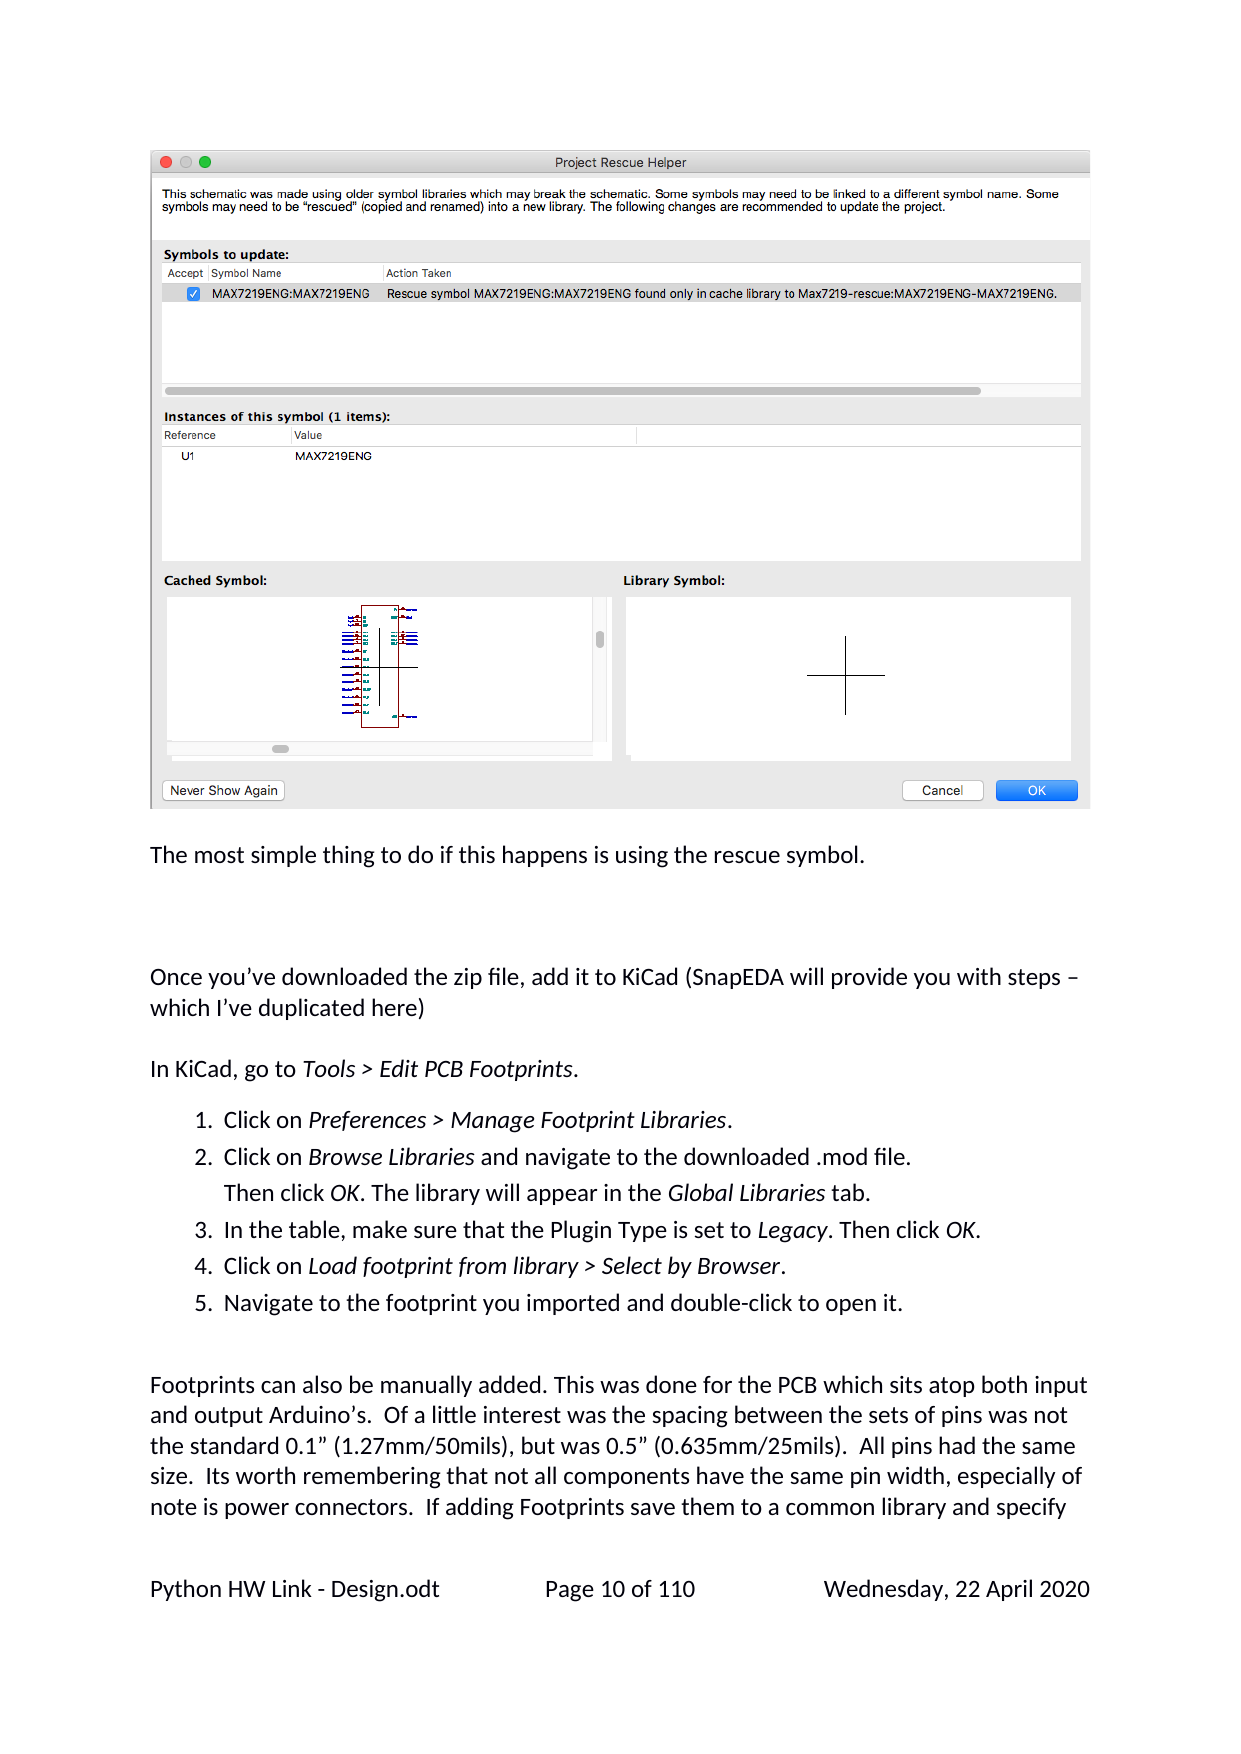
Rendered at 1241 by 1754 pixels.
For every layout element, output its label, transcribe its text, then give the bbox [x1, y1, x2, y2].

picture [150, 150, 1091, 809]
list Navigate to the footprint you imported and double-click to open it. [194, 1287, 1090, 1318]
list In the table, make sure that the Plugin Type is set to Legacy. Then click OK. [194, 1214, 1090, 1244]
text In KiCad, go to Tools > Edit PCB Footprints. [150, 1053, 1090, 1084]
text Once you’ve downloaded the zip file, add it to KiCad (SnapEDA will provide you with steps – which I’ve duplicated here) [150, 962, 1090, 1023]
list Click on Browse Libraries and navigate to the downloaded .mod file. Then click OK. The library will appear in the Global Libraries tab. [194, 1141, 1090, 1208]
text Footprints can also be manually added. This was done for the PCB which sits atop both input and output Arduino’s. Of a little interest was the spacing between the sets of pins was not the standard 0.1” (1.27mm/50mils), but was 0.5” (0.635mm/25mils). All pins had the same size. Its worth remembering that not all components have the same pin width, especially of note is power connectors. If adding Footprints save them to a common library and specify [150, 1369, 1090, 1521]
list Click on Preferences > Manage Footprint Libraries. [194, 1104, 1090, 1135]
text The most simple thing to do if this happens is using the rescue symbol. [150, 839, 1090, 870]
list Click on Load footprint from library > Select by Browser. [194, 1251, 1090, 1281]
